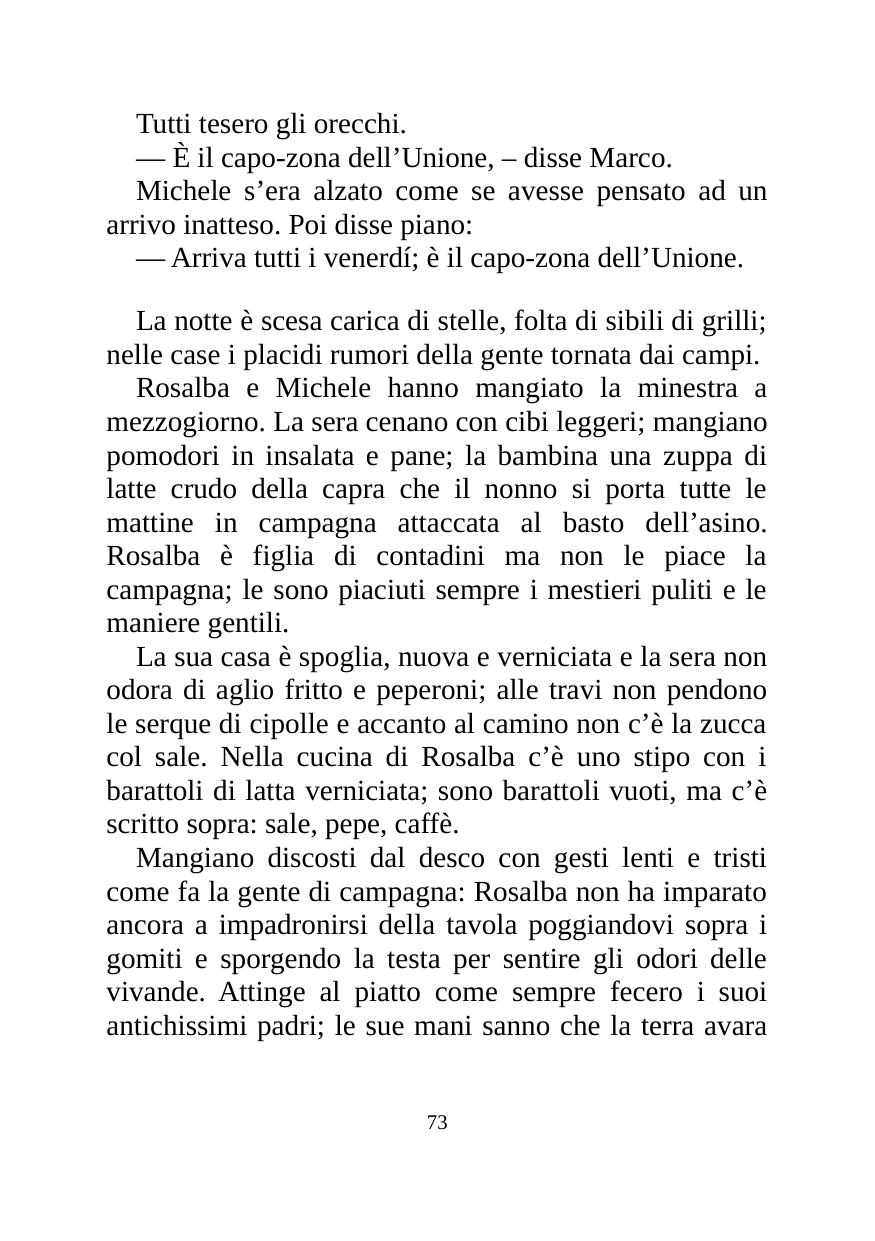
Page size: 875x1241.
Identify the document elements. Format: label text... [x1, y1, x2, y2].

text Rosalba e Michele hanno mangiato la minestra a mezzogiorno. La sera cenano con cibi leggeri; mangiano pomodori in insalata e pane; la bambina una zuppa di latte crudo della capra che il nonno si porta tutte le mattine in campagna attaccata al basto dell’asino. Rosalba è figlia di contadini ma non le piace la campagna; le sono piaciuti sempre i mestieri puliti e le maniere gentili. [106, 371, 768, 639]
text Michele s’era alzato come se avesse pensato ad un arrivo inatteso. Poi disse piano: [106, 173, 768, 240]
text — Arriva tutti i venerdí; è il capo-zona dell’Unione. [106, 240, 768, 274]
text La notte è scesa carica di stelle, folta di sibili di grilli; nelle case i placidi rumori della gente tornata dai campi. [106, 303, 768, 371]
text — È il capo-zona dell’Unione, – disse Marco. [106, 140, 768, 173]
text La sua casa è spoglia, nuova e verniciata e la sera non odora di aglio fritto e peperoni; alle travi non pendono le serque di cipolle e accanto al camino non c’è la zucca col sale. Nella cucina di Rosalba c’è uno stipo con i barattoli di latta verniciata; sono barattoli vuoti, ma c’è scritto sopra: sale, pepe, caffè. [106, 639, 768, 840]
text Mangiano discosti dal desco con gesti lenti e tristi come fa la gente di campagna: Rosalba non ha imparato ancora a impadronirsi della tavola poggiandovi sopra i gomiti e sporgendo la testa per sentire gli odori delle vivande. Attinge al piatto come sempre fecero i suoi antichissimi padri; le sue mani sanno che la terra avara [106, 840, 768, 1041]
text Tutti tesero gli orecchi. [106, 106, 768, 140]
